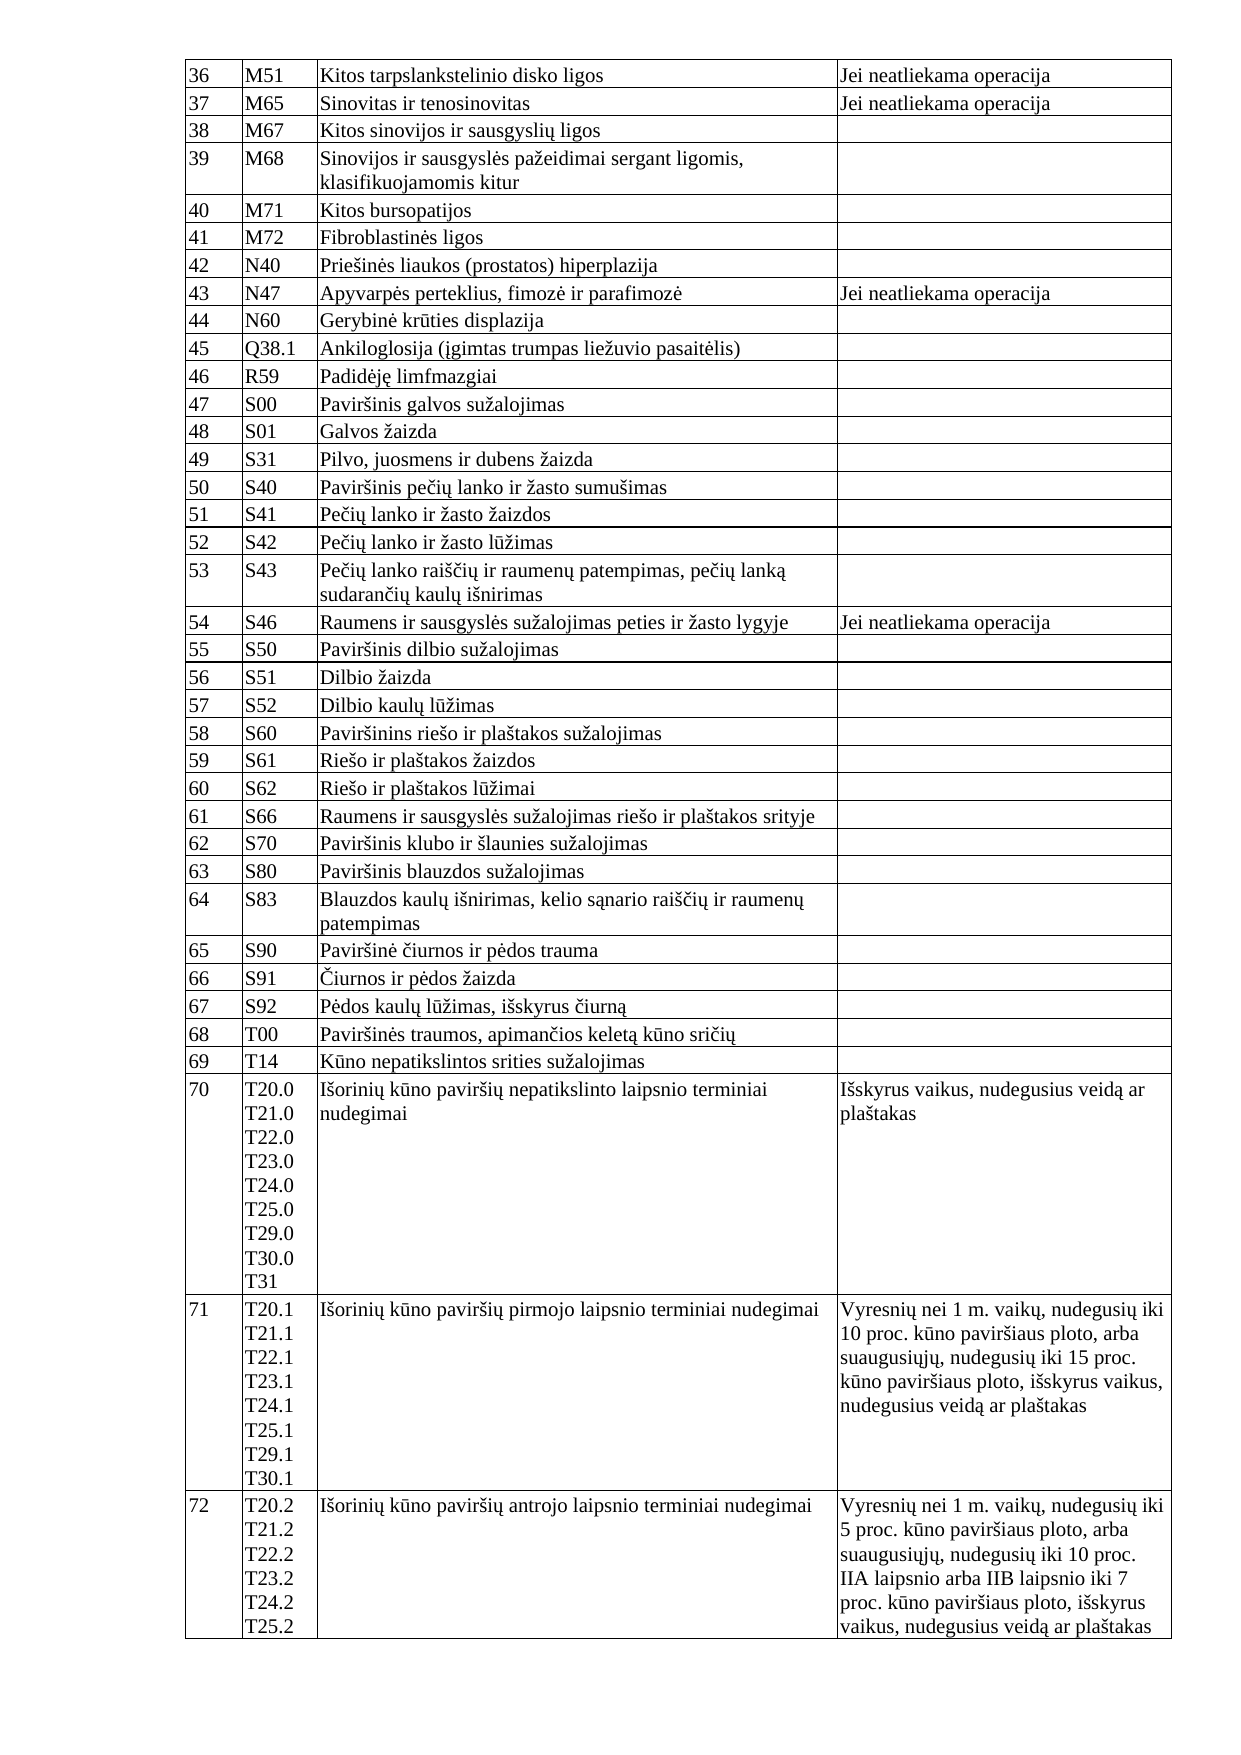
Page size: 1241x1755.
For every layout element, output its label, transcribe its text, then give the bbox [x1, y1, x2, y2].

table_cell [838, 417, 1171, 443]
table_cell Paviršinis dilbio sužalojimas [318, 635, 837, 661]
table_cell N60 [243, 306, 317, 332]
table_cell 39 [186, 143, 242, 194]
table_cell [838, 884, 1171, 935]
table_cell Vyresnių nei 1 m. vaikų, nudegusių iki 5 proc. kūno paviršiaus ploto, arba suaugusiųjų, nudegusių iki 10 proc. IIA laipsnio arba IIB laipsnio iki 7 proc. kūno paviršiaus ploto, išskyrus vaikus, nudegusius veidą ar plaštakas [838, 1491, 1171, 1638]
table_cell S01 [243, 417, 317, 443]
table_cell Jei neatliekama operacija [838, 278, 1171, 305]
table_cell M67 [243, 116, 317, 142]
table_cell 48 [186, 417, 242, 443]
table_cell 68 [186, 1019, 242, 1046]
table_cell 50 [186, 472, 242, 499]
table_cell [838, 829, 1171, 855]
table_cell [838, 856, 1171, 883]
table_cell [838, 1019, 1171, 1046]
table_cell Išorinių kūno paviršių nepatikslinto laipsnio terminiai nudegimai [318, 1074, 837, 1293]
table_cell S66 [243, 801, 317, 828]
table_cell Pečių lanko raiščių ir raumenų patempimas, pečių lanką sudarančių kaulų išnirimas [318, 555, 837, 606]
table_cell 67 [186, 991, 242, 1018]
table_cell M72 [243, 223, 317, 249]
table_cell 70 [186, 1074, 242, 1293]
table_cell Pėdos kaulų lūžimas, išskyrus čiurną [318, 991, 837, 1018]
table_cell Gerybinė krūties displazija [318, 306, 837, 332]
table_cell 57 [186, 690, 242, 717]
table_cell M65 [243, 88, 317, 114]
table_cell Raumens ir sausgyslės sužalojimas peties ir žasto lygyje [318, 607, 837, 634]
table_cell N47 [243, 278, 317, 305]
table_cell S42 [243, 528, 317, 554]
table_cell Blauzdos kaulų išnirimas, kelio sąnario raiščių ir raumenų patempimas [318, 884, 837, 935]
table_cell 69 [186, 1047, 242, 1073]
table_cell [838, 116, 1171, 142]
table_cell [838, 500, 1171, 526]
table_cell Vyresnių nei 1 m. vaikų, nudegusių iki 10 proc. kūno paviršiaus ploto, arba suaugusiųjų, nudegusių iki 15 proc. kūno paviršiaus ploto, išskyrus vaikus, nudegusius veidą ar plaštakas [838, 1295, 1171, 1490]
table_cell N40 [243, 250, 317, 277]
table_cell 45 [186, 334, 242, 360]
table_cell Jei neatliekama operacija [838, 88, 1171, 114]
table_cell [838, 143, 1171, 194]
table_cell Ankiloglosija (įgimtas trumpas liežuvio pasaitėlis) [318, 334, 837, 360]
table_cell 66 [186, 964, 242, 990]
table_cell 72 [186, 1491, 242, 1638]
table_cell [838, 635, 1171, 661]
table_cell Pečių lanko ir žasto žaizdos [318, 500, 837, 526]
table_cell 62 [186, 829, 242, 855]
table_cell 60 [186, 773, 242, 800]
table_cell S90 [243, 936, 317, 962]
table_cell S41 [243, 500, 317, 526]
table_cell S91 [243, 964, 317, 990]
table_cell Sinovitas ir tenosinovitas [318, 88, 837, 114]
table_cell 61 [186, 801, 242, 828]
table_cell Paviršinė čiurnos ir pėdos trauma [318, 936, 837, 962]
table_cell [838, 528, 1171, 554]
table_cell Pilvo, juosmens ir dubens žaizda [318, 444, 837, 471]
table_cell S52 [243, 690, 317, 717]
table_cell 59 [186, 746, 242, 772]
table_cell [838, 964, 1171, 990]
table_cell Išorinių kūno paviršių pirmojo laipsnio terminiai nudegimai [318, 1295, 837, 1490]
table_cell S83 [243, 884, 317, 935]
table_cell S80 [243, 856, 317, 883]
table_cell S62 [243, 773, 317, 800]
table_cell Riešo ir plaštakos lūžimai [318, 773, 837, 800]
table_cell Padidėję limfmazgiai [318, 361, 837, 388]
table_cell Paviršinės traumos, apimančios keletą kūno sričių [318, 1019, 837, 1046]
table_cell [838, 718, 1171, 744]
table_cell [838, 389, 1171, 416]
table_cell Čiurnos ir pėdos žaizda [318, 964, 837, 990]
table_cell Riešo ir plaštakos žaizdos [318, 746, 837, 772]
table_cell S50 [243, 635, 317, 661]
table_cell Raumens ir sausgyslės sužalojimas riešo ir plaštakos srityje [318, 801, 837, 828]
table_cell Jei neatliekama operacija [838, 607, 1171, 634]
table_cell [838, 306, 1171, 332]
table_cell T00 [243, 1019, 317, 1046]
table_cell 41 [186, 223, 242, 249]
table_cell Paviršinis galvos sužalojimas [318, 389, 837, 416]
table_cell Galvos žaizda [318, 417, 837, 443]
table_cell 37 [186, 88, 242, 114]
table_cell Priešinės liaukos (prostatos) hiperplazija [318, 250, 837, 277]
table_cell [838, 361, 1171, 388]
table_cell T20.2 T21.2 T22.2 T23.2 T24.2 T25.2 [243, 1491, 317, 1638]
table_cell Paviršinis blauzdos sužalojimas [318, 856, 837, 883]
table_cell Sinovijos ir sausgyslės pažeidimai sergant ligomis, klasifikuojamomis kitur [318, 143, 837, 194]
table_cell 56 [186, 663, 242, 689]
table_cell 42 [186, 250, 242, 277]
table_cell 55 [186, 635, 242, 661]
table_cell Paviršinis pečių lanko ir žasto sumušimas [318, 472, 837, 499]
table_cell [838, 250, 1171, 277]
table_cell S92 [243, 991, 317, 1018]
table_cell T14 [243, 1047, 317, 1073]
table_cell Fibroblastinės ligos [318, 223, 837, 249]
table_cell [838, 801, 1171, 828]
table_cell R59 [243, 361, 317, 388]
table_cell 43 [186, 278, 242, 305]
table_cell 46 [186, 361, 242, 388]
table_cell [838, 223, 1171, 249]
table_cell Pečių lanko ir žasto lūžimas [318, 528, 837, 554]
table_cell Apyvarpės perteklius, fimozė ir parafimozė [318, 278, 837, 305]
table_cell [838, 746, 1171, 772]
table_cell 47 [186, 389, 242, 416]
table_cell S61 [243, 746, 317, 772]
table_cell Kūno nepatikslintos srities sužalojimas [318, 1047, 837, 1073]
table_cell 53 [186, 555, 242, 606]
table_cell Paviršinis klubo ir šlaunies sužalojimas [318, 829, 837, 855]
table_cell S70 [243, 829, 317, 855]
table_cell [838, 991, 1171, 1018]
table_cell Dilbio žaizda [318, 663, 837, 689]
table_cell [838, 334, 1171, 360]
table_cell Kitos bursopatijos [318, 195, 837, 222]
table_cell Išskyrus vaikus, nudegusius veidą ar plaštakas [838, 1074, 1171, 1293]
table_cell [838, 1047, 1171, 1073]
table_cell [838, 195, 1171, 222]
table_cell Išorinių kūno paviršių antrojo laipsnio terminiai nudegimai [318, 1491, 837, 1638]
table_cell 40 [186, 195, 242, 222]
table_cell [838, 555, 1171, 606]
table_cell 64 [186, 884, 242, 935]
table_cell M68 [243, 143, 317, 194]
table_cell S00 [243, 389, 317, 416]
table_cell S40 [243, 472, 317, 499]
table_cell T20.0 T21.0 T22.0 T23.0 T24.0 T25.0 T29.0 T30.0 T31 [243, 1074, 317, 1293]
table_cell 65 [186, 936, 242, 962]
table_cell Dilbio kaulų lūžimas [318, 690, 837, 717]
table_cell 36 [186, 60, 242, 87]
table_cell S31 [243, 444, 317, 471]
table_cell [838, 663, 1171, 689]
table_cell [838, 444, 1171, 471]
table_cell 58 [186, 718, 242, 744]
table_cell Q38.1 [243, 334, 317, 360]
table_cell 38 [186, 116, 242, 142]
table_cell [838, 472, 1171, 499]
table_cell [838, 936, 1171, 962]
table_cell 49 [186, 444, 242, 471]
table_cell [838, 690, 1171, 717]
table_cell Jei neatliekama operacija [838, 60, 1171, 87]
table_cell 63 [186, 856, 242, 883]
table_cell 71 [186, 1295, 242, 1490]
table_cell M51 [243, 60, 317, 87]
table_cell 54 [186, 607, 242, 634]
table_cell S60 [243, 718, 317, 744]
table_cell Paviršinins riešo ir plaštakos sužalojimas [318, 718, 837, 744]
table_cell S46 [243, 607, 317, 634]
table_cell M71 [243, 195, 317, 222]
table_cell S43 [243, 555, 317, 606]
table_cell [838, 773, 1171, 800]
table_cell 44 [186, 306, 242, 332]
table_cell Kitos tarpslankstelinio disko ligos [318, 60, 837, 87]
table_cell T20.1 T21.1 T22.1 T23.1 T24.1 T25.1 T29.1 T30.1 [243, 1295, 317, 1490]
table_cell 52 [186, 528, 242, 554]
table_cell 51 [186, 500, 242, 526]
table_cell Kitos sinovijos ir sausgyslių ligos [318, 116, 837, 142]
table_cell S51 [243, 663, 317, 689]
